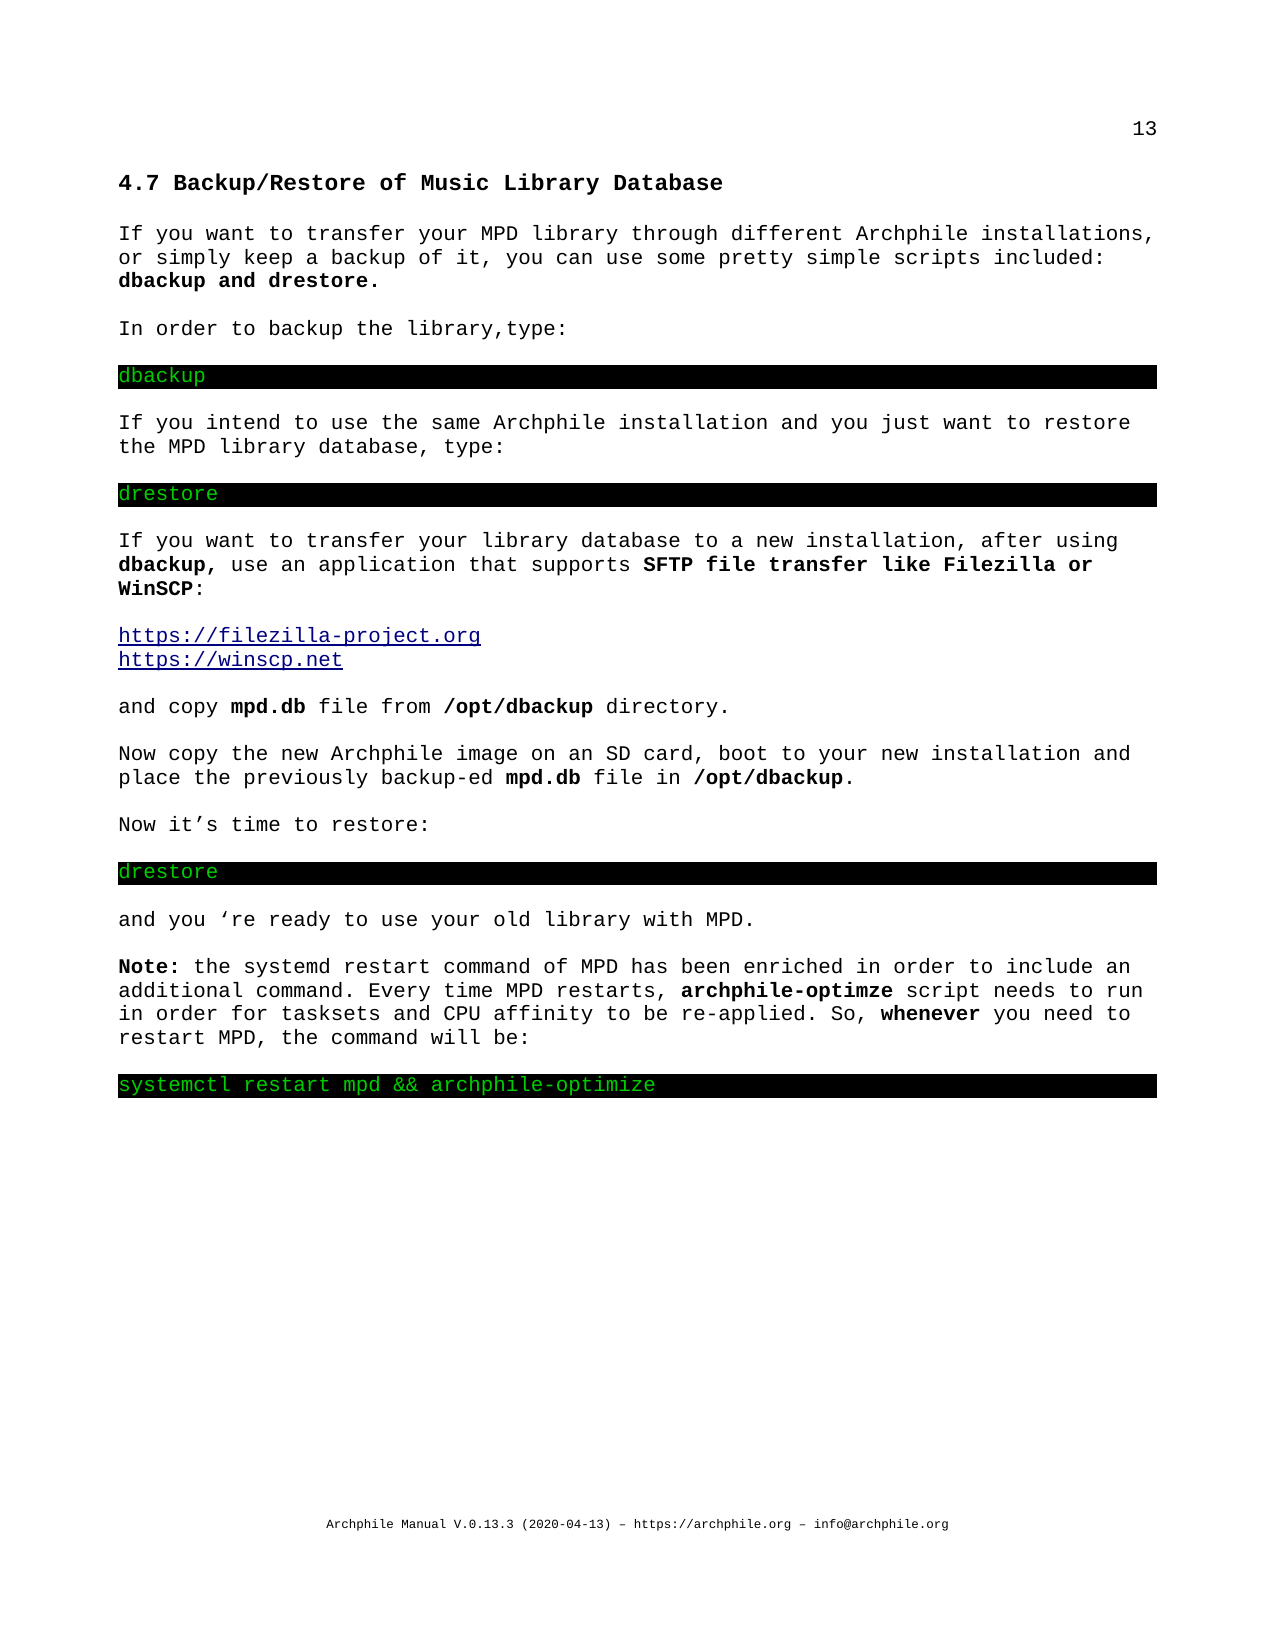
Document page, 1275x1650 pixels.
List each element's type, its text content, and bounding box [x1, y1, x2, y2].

text systemctl restart mpd && archphile-optimize [118, 1074, 1157, 1098]
text and copy mpd.db file from /opt/dbackup directory. [118, 696, 1157, 720]
text In order to backup the library,type: [118, 318, 1157, 341]
text 4.7 Backup/Restore of Music Library Database [118, 171, 1157, 197]
text drestore [118, 862, 1157, 885]
text Note: the systemd restart command of MPD has been enriched in order to include an additional command. Every time MPD restarts, archphile-optimze script needs to run in order for tasksets and CPU affinity to be re-applied. So, whenever you need to restart MPD, the command will be: [118, 956, 1157, 1051]
text dbackup [118, 365, 1157, 389]
text drestore [118, 483, 1157, 507]
text and you ‘re ready to use your old library with MPD. [118, 909, 1157, 932]
text https://winscp.net [118, 649, 1157, 672]
text If you intend to use the same Archphile installation and you just want to restore the MPD library database, type: [118, 412, 1157, 459]
text If you want to transfer your MPD library through different Archphile installations, or simply keep a backup of it, you can use some pretty simple scripts included: dbackup and drestore. [118, 223, 1157, 294]
text Now copy the new Archphile image on an SD card, boot to your new installation and place the previously backup-ed mpd.db file in /opt/dbackup. [118, 743, 1157, 791]
text https://filezilla-project.org [118, 625, 1157, 649]
text Now it’s time to restore: [118, 814, 1157, 838]
text If you want to transfer your library database to a new installation, after using dbackup, use an application that supports SFTP file transfer like Filezilla or WinSCP: [118, 531, 1157, 601]
